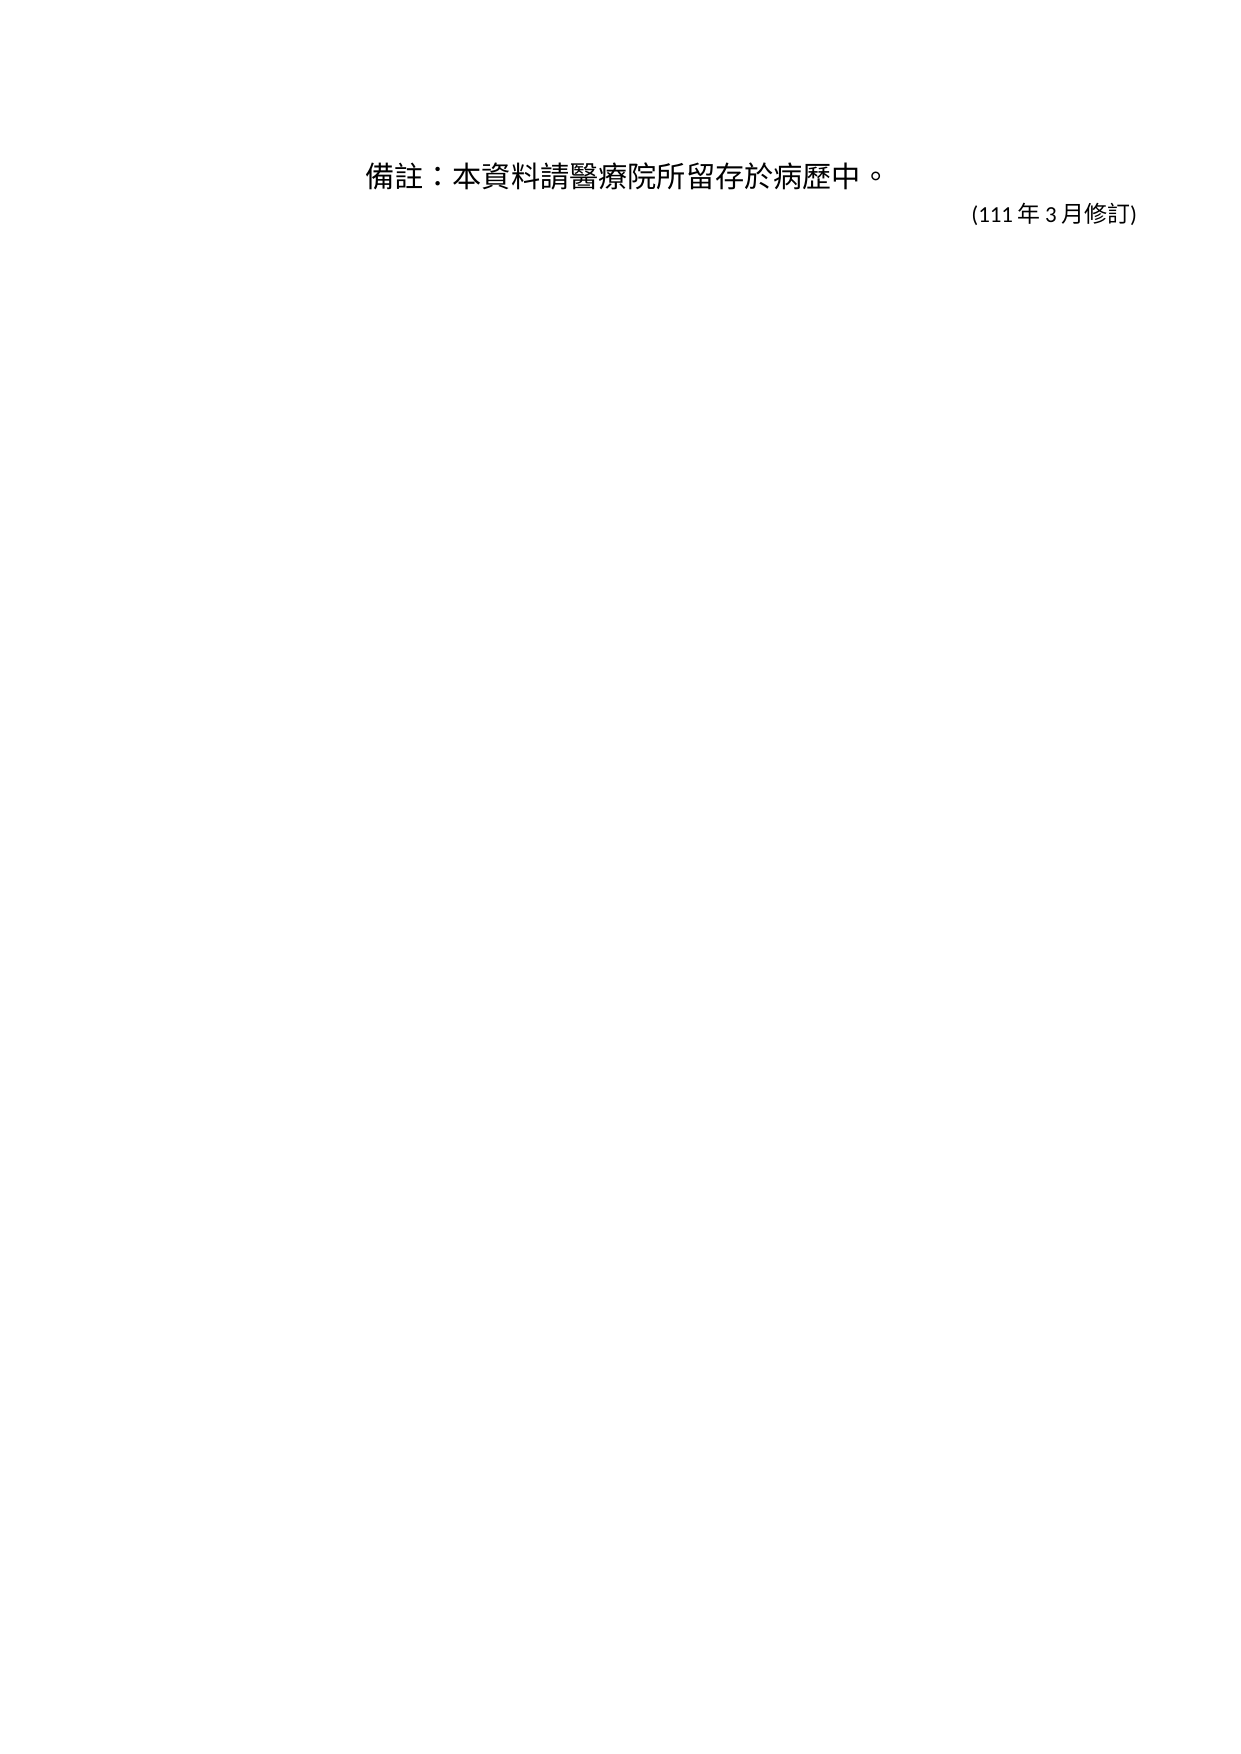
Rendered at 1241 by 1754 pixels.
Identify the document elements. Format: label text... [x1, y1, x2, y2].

text 備註：本資料請醫療院所留存於病歷中。 [118, 154, 1137, 196]
text (111年3月修訂) [118, 196, 1137, 229]
